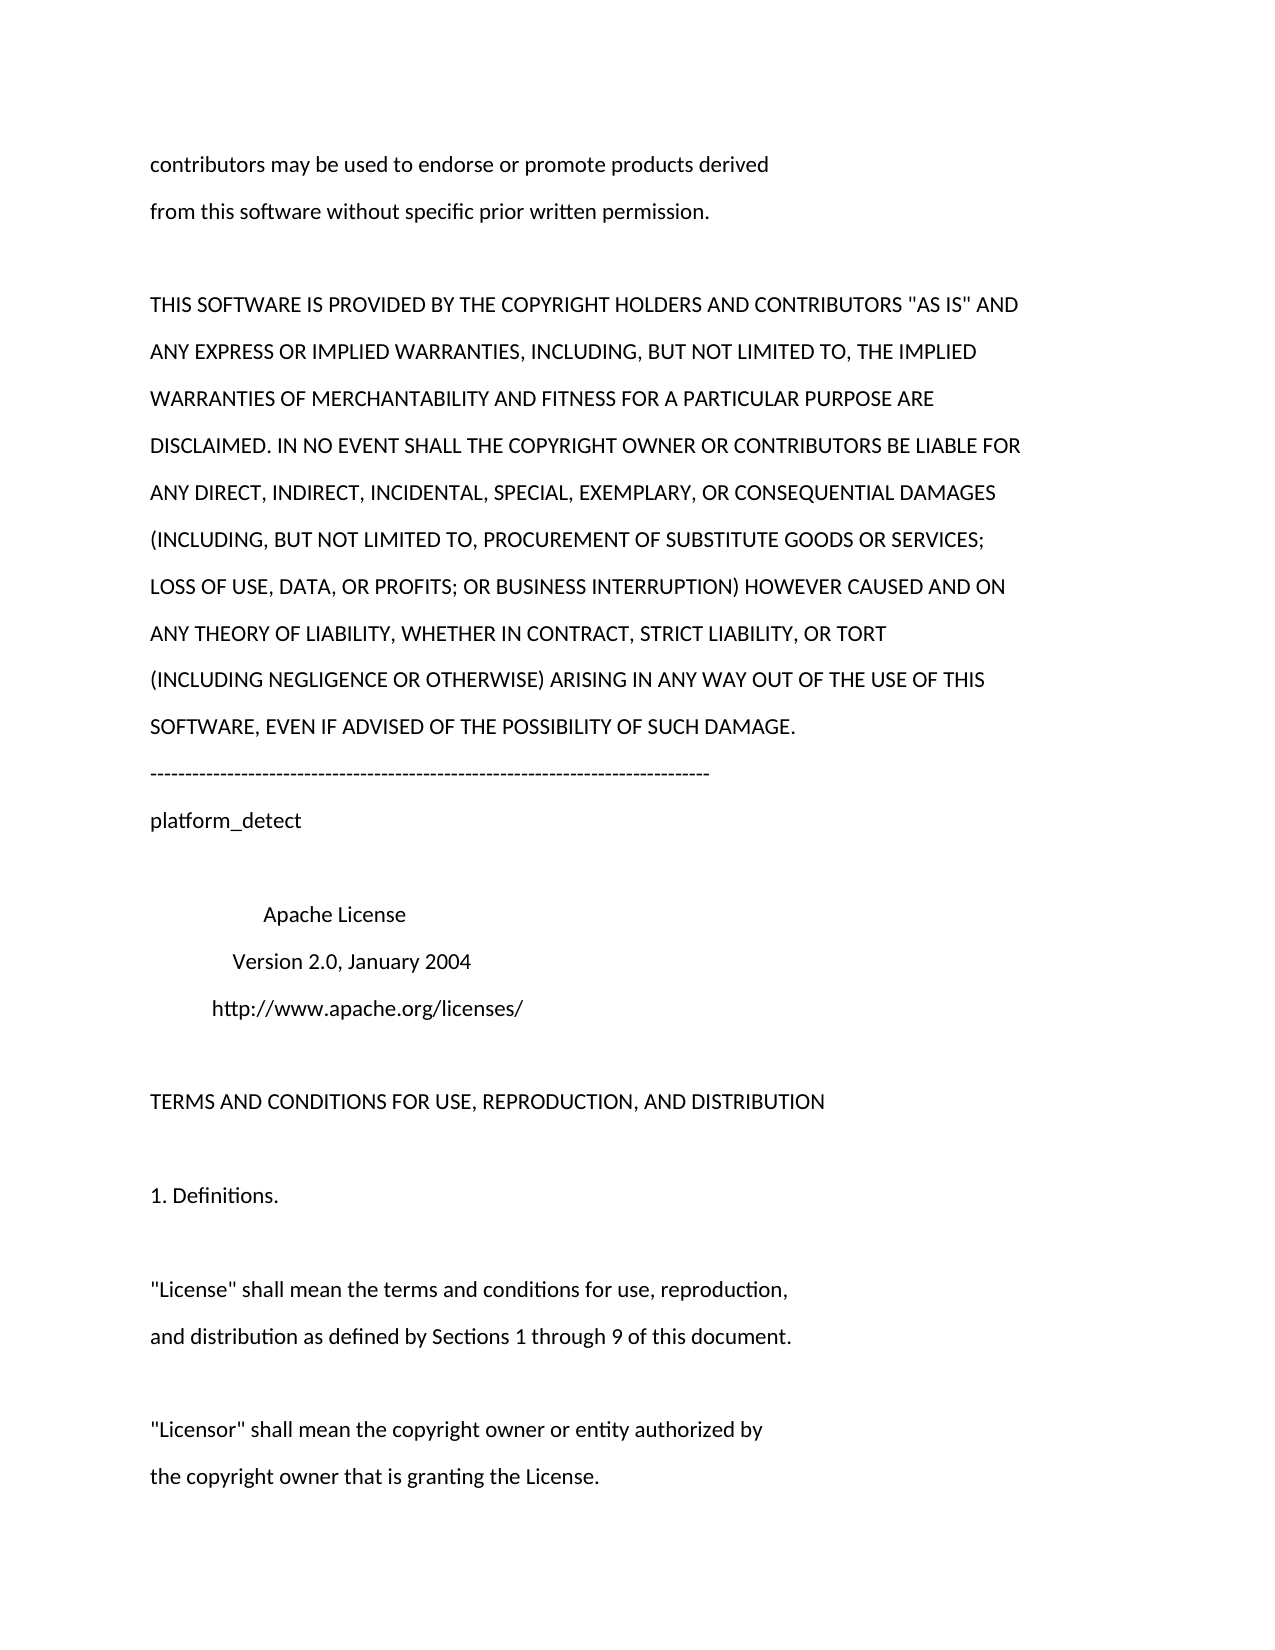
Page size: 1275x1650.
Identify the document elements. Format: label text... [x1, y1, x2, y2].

text THIS SOFTWARE IS PROVIDED BY THE COPYRIGHT HOLDERS AND CONTRIBUTORS "AS IS" AND [150, 291, 1125, 319]
text ANY EXPRESS OR IMPLIED WARRANTIES, INCLUDING, BUT NOT LIMITED TO, THE IMPLIED [150, 337, 1125, 366]
text contributors may be used to endorse or promote products derived [150, 150, 1125, 178]
text "Licensor" shall mean the copyright owner or entity authorized by [150, 1416, 1125, 1444]
text Apache License [150, 900, 1125, 928]
text ANY DIRECT, INDIRECT, INCIDENTAL, SPECIAL, EXEMPLARY, OR CONSEQUENTIAL DAMAGES [150, 478, 1125, 506]
text from this software without specific prior written permission. [150, 197, 1125, 225]
text DISCLAIMED. IN NO EVENT SHALL THE COPYRIGHT OWNER OR CONTRIBUTORS BE LIABLE FOR [150, 431, 1125, 459]
text TERMS AND CONDITIONS FOR USE, REPRODUCTION, AND DISTRIBUTION [150, 1087, 1125, 1116]
text http://www.apache.org/licenses/ [150, 994, 1125, 1022]
text "License" shall mean the terms and conditions for use, reproduction, [150, 1275, 1125, 1303]
text the copyright owner that is granting the License. [150, 1462, 1125, 1491]
text (INCLUDING, BUT NOT LIMITED TO, PROCUREMENT OF SUBSTITUTE GOODS OR SERVICES; [150, 525, 1125, 553]
text platform_detect [150, 806, 1125, 834]
text ANY THEORY OF LIABILITY, WHETHER IN CONTRACT, STRICT LIABILITY, OR TORT [150, 619, 1125, 647]
text SOFTWARE, EVEN IF ADVISED OF THE POSSIBILITY OF SUCH DAMAGE. [150, 712, 1125, 741]
text and distribution as defined by Sections 1 through 9 of this document. [150, 1322, 1125, 1350]
text (INCLUDING NEGLIGENCE OR OTHERWISE) ARISING IN ANY WAY OUT OF THE USE OF THIS [150, 666, 1125, 694]
text LOSS OF USE, DATA, OR PROFITS; OR BUSINESS INTERRUPTION) HOWEVER CAUSED AND ON [150, 572, 1125, 600]
text WARRANTIES OF MERCHANTABILITY AND FITNESS FOR A PARTICULAR PURPOSE ARE [150, 384, 1125, 412]
text Version 2.0, January 2004 [150, 947, 1125, 975]
text 1. Definitions. [150, 1181, 1125, 1209]
text -------------------------------------------------------------------------------- [150, 759, 1125, 787]
